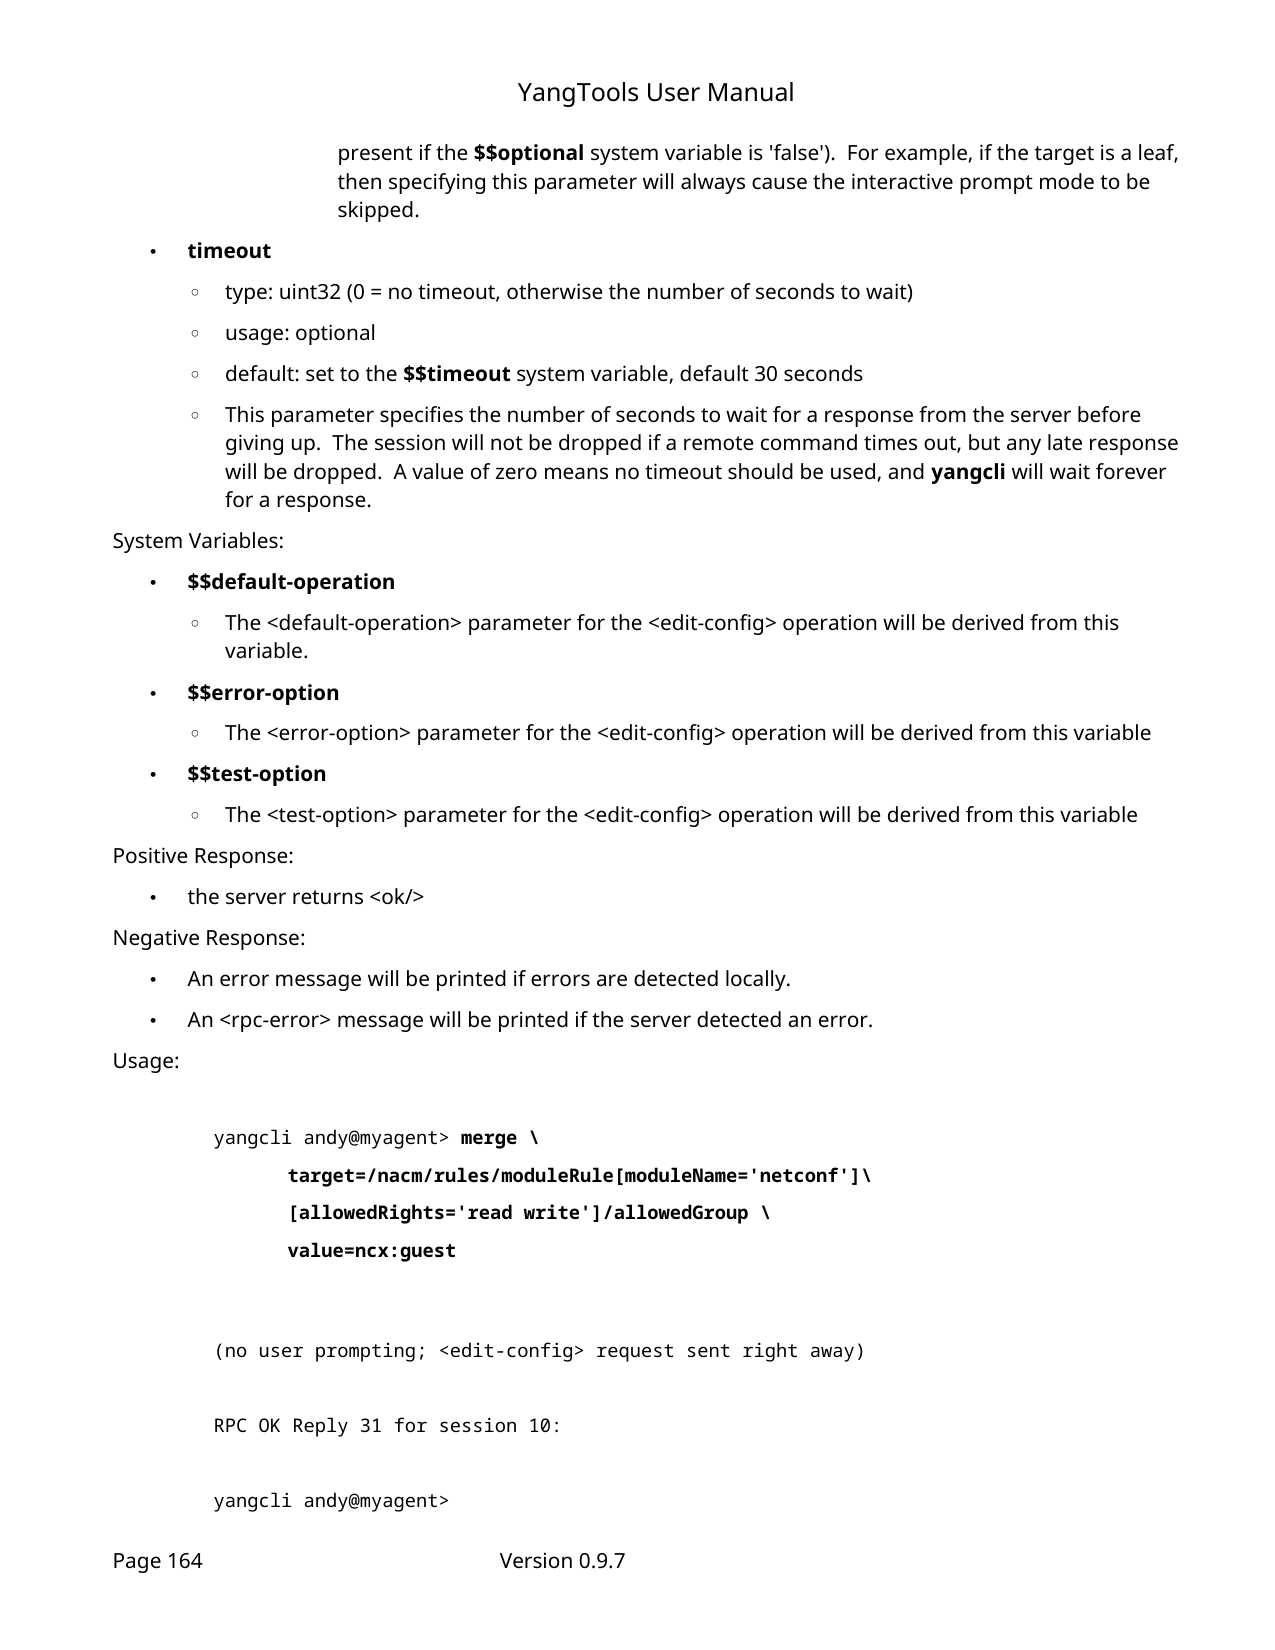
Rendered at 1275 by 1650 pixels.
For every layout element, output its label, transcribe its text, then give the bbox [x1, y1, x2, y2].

text (no user prompting; <edit-config> request sent right away) [139, 1312, 1200, 1363]
text yangcli andy@myagent> merge \ [139, 1124, 1200, 1150]
text Usage: [112, 1046, 1200, 1074]
list present if the $$optional system variable is 'false'). For example, if the target is a leaf, then specifying this parameter will always cause the interactive prompt mode to be skipped. [300, 138, 1200, 224]
list $$error-option [150, 678, 1200, 706]
list An <rpc-error> message will be printed if the server detected an error. [150, 1005, 1200, 1033]
list $$default-operation [150, 567, 1200, 596]
list The <test-option> parameter for the <edit-config> operation will be derived from this variable [187, 800, 1200, 829]
text [allowedRights='read write']/allowedGroup \ [139, 1199, 1200, 1225]
list timeout [150, 236, 1200, 265]
list This parameter specifies the number of seconds to wait for a response from the server before giving up. The session will not be dropped if a remote command times out, but any late response will be dropped. A value of zero means no timeout should be used, and yangcli will wait forever for a response. [187, 400, 1200, 514]
text value=ncx:guest [139, 1237, 1200, 1262]
list The <error-option> parameter for the <edit-config> operation will be derived from this variable [187, 718, 1200, 747]
list $$test-option [150, 759, 1200, 788]
text target=/nacm/rules/moduleRule[moduleName='netconf']\ [139, 1162, 1200, 1187]
list The <default-operation> parameter for the <edit-config> operation will be derived from this variable. [187, 608, 1200, 665]
text Positive Response: [112, 841, 1200, 870]
list type: uint32 (0 = no timeout, otherwise the number of seconds to wait) [187, 277, 1200, 306]
text Negative Response: [112, 923, 1200, 952]
text yangcli andy@myagent> [139, 1487, 1200, 1513]
list default: set to the $$timeout system variable, default 30 seconds [187, 359, 1200, 388]
text RPC OK Reply 31 for session 10: [139, 1412, 1200, 1438]
text System Variables: [112, 526, 1200, 555]
list the server returns <ok/> [150, 882, 1200, 911]
list usage: optional [187, 318, 1200, 347]
list An error message will be printed if errors are detected locally. [150, 964, 1200, 993]
